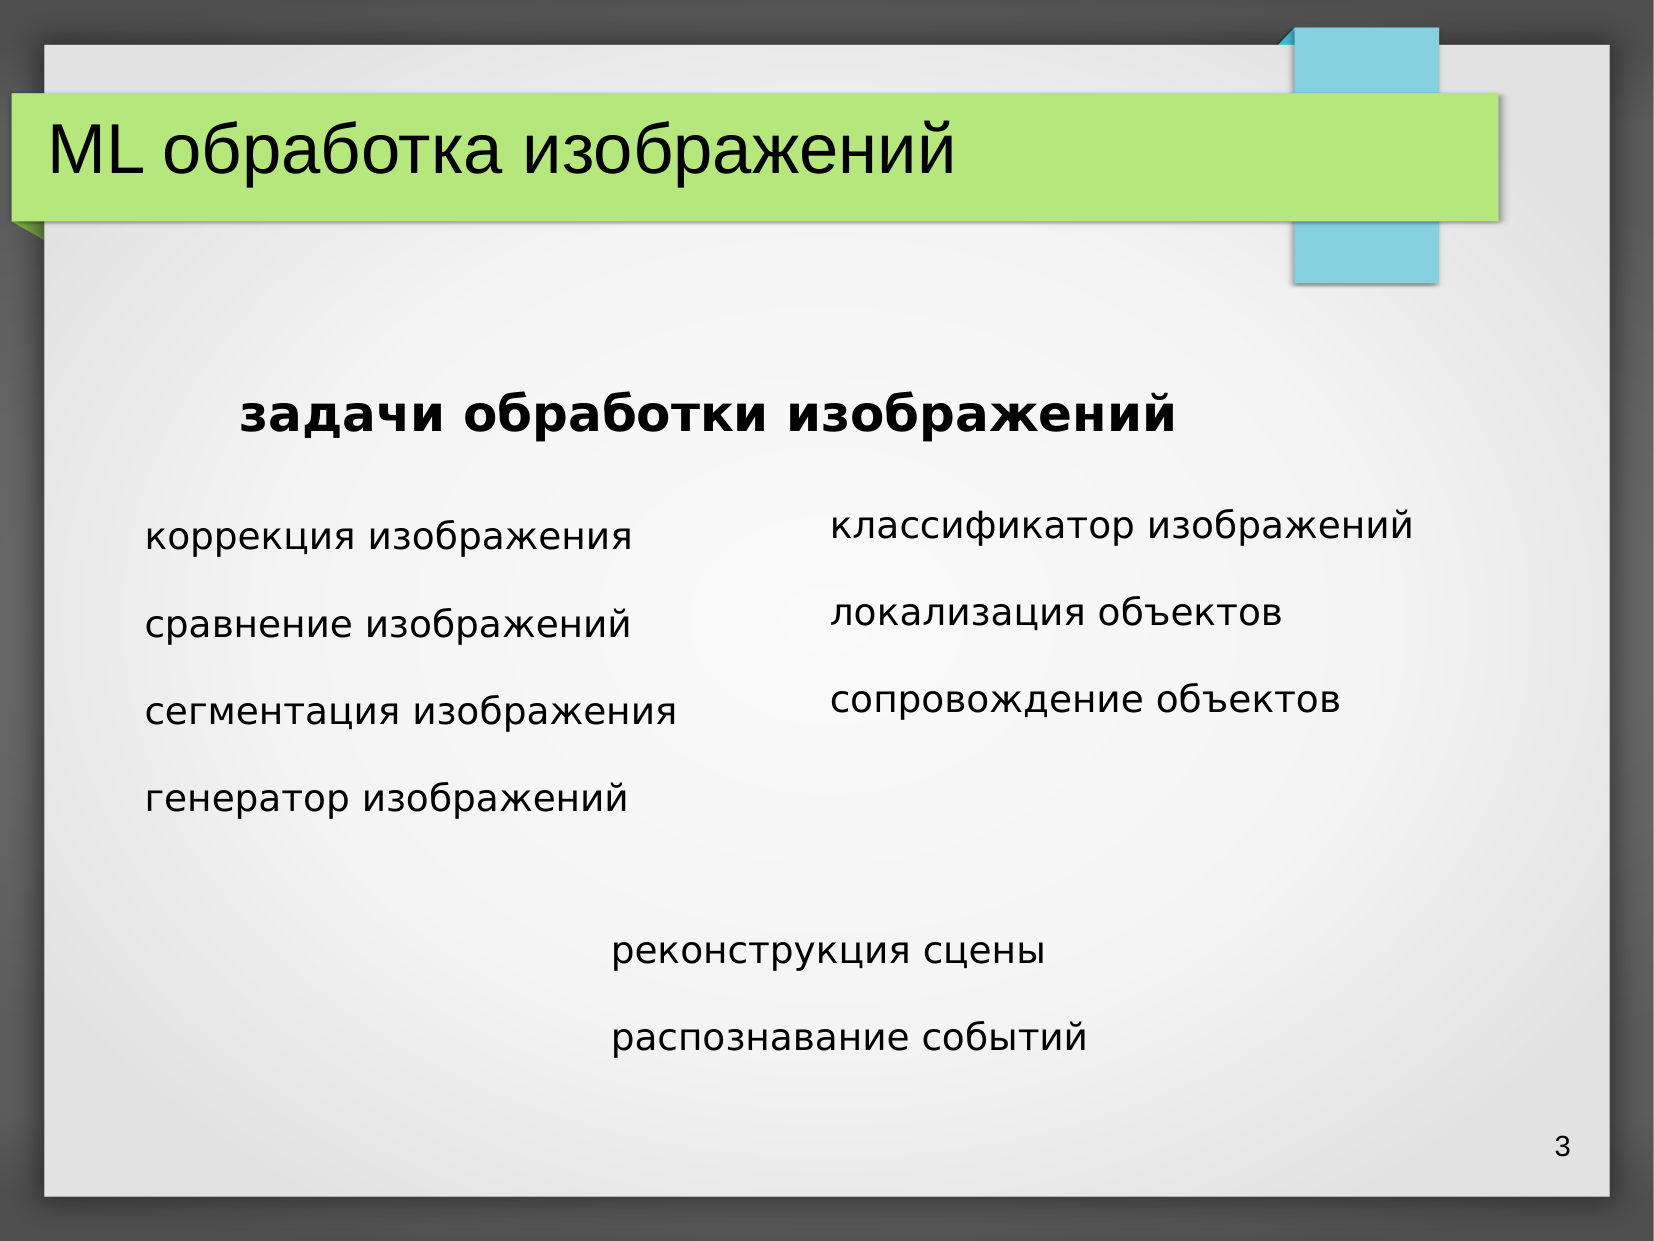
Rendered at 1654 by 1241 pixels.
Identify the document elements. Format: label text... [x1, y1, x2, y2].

text_box реконструкция сцены распознавание событий [596, 921, 1111, 1075]
text_box классификатор изображений локализация объектов сопровождение объектов [814, 496, 1441, 729]
text_box коррекция изображения сравнение изображений сегментация изображения генератор изображений [129, 507, 745, 828]
title ML обработка изображений [47, 109, 1501, 189]
text_box задачи обработки изображений [225, 377, 1193, 452]
picture [0, 0, 1654, 1241]
